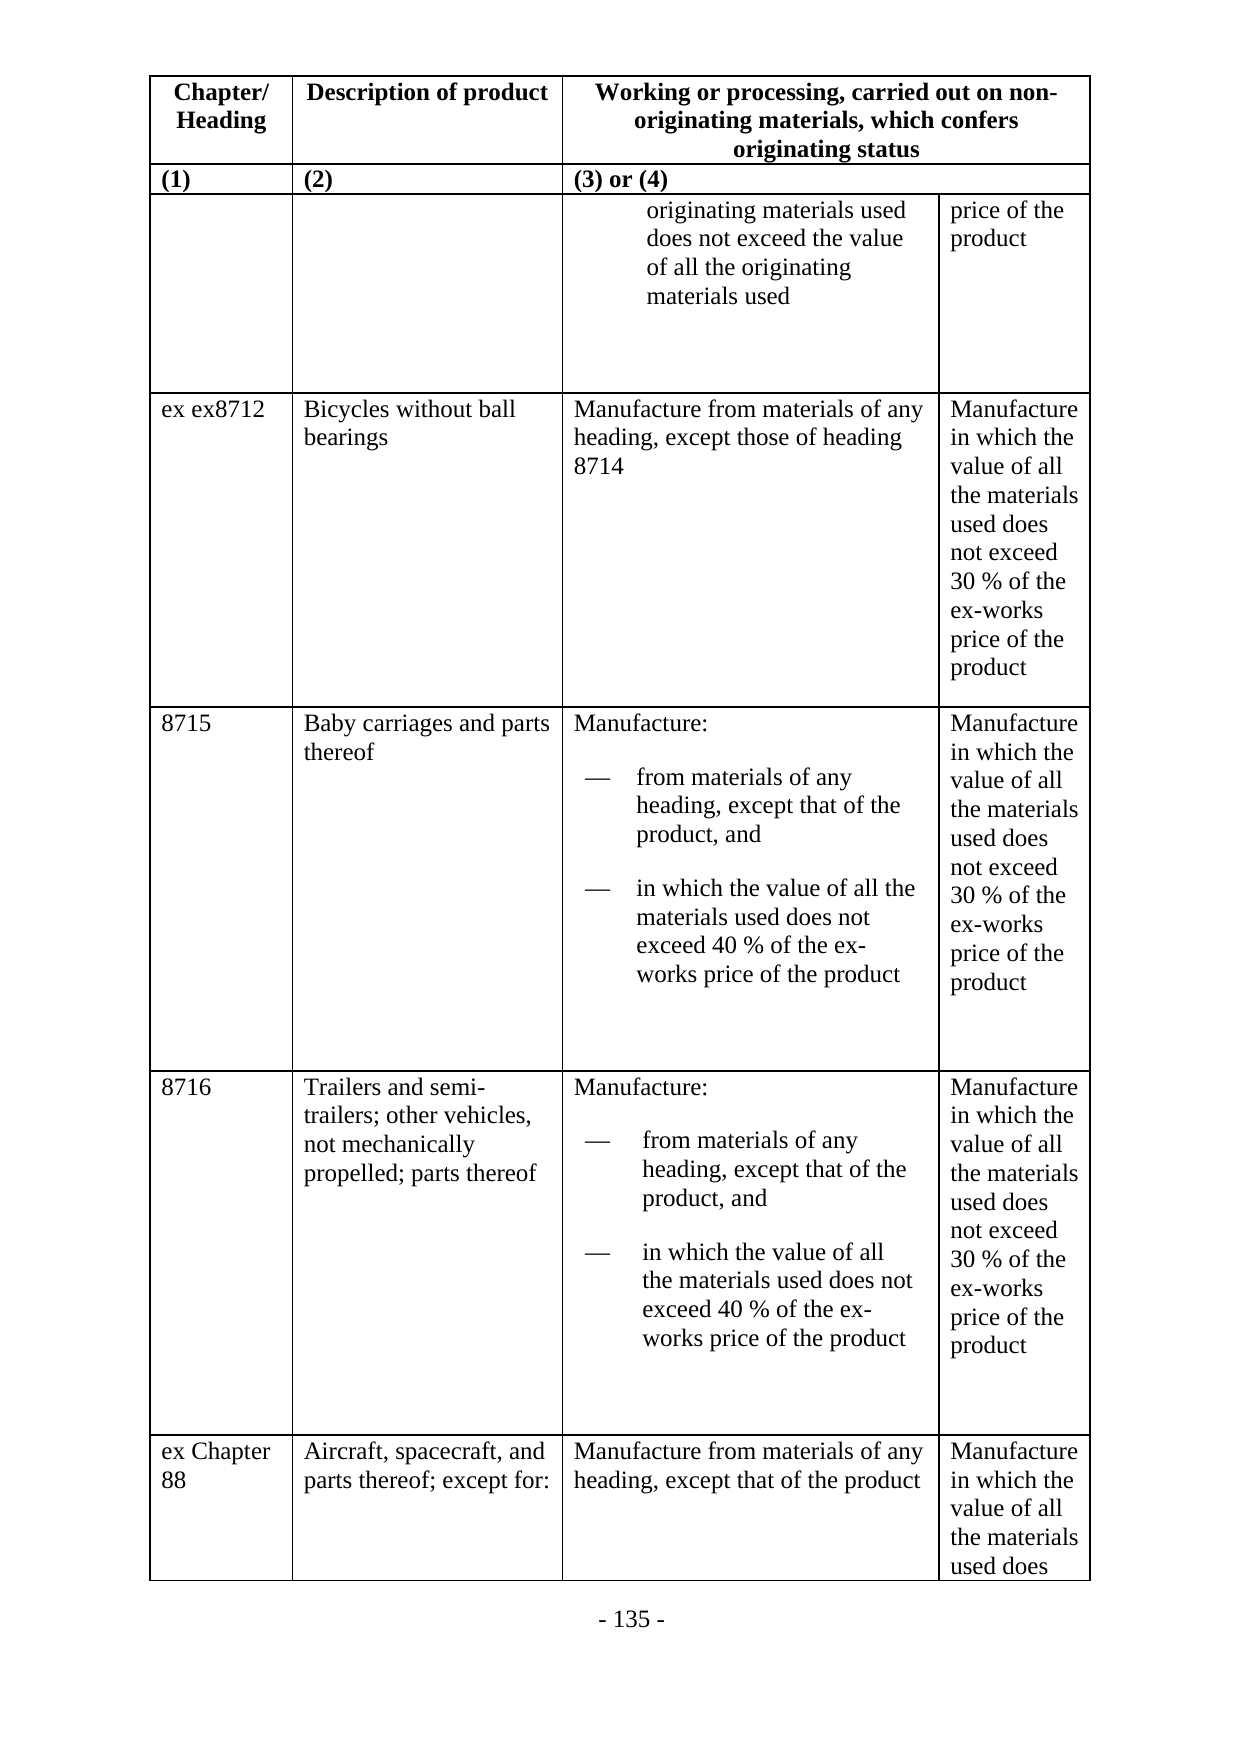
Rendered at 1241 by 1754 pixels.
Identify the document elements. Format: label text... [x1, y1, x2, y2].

table_cell Manufacture in which the value of all the materials used does [940, 1436, 1089, 1580]
table_cell Manufacture in which the value of all the materials used does not exceed 30 % of the ex-works price of the product [940, 394, 1089, 706]
table_cell ex Chapter 88 [151, 1436, 292, 1580]
table_cell in which the value of all the materials used does not exceed 40 % of the ex-works price of the product [625, 873, 928, 1013]
table_header from materials of any heading, except that of the product, and [625, 762, 928, 873]
table_cell — [574, 873, 625, 1013]
table_header — [574, 1126, 631, 1237]
table_cell Manufacture: [563, 708, 938, 1070]
table_cell (1) [151, 165, 292, 193]
table_header Chapter/Heading [151, 77, 292, 163]
table_cell 8715 [151, 708, 292, 1070]
table_cell — [574, 1237, 631, 1377]
table_cell [293, 195, 562, 392]
table_cell [574, 195, 635, 335]
table_cell price of the product [940, 195, 1089, 392]
table_cell in which the value of all the materials used does not exceed 40 % of the ex-works price of the product [631, 1237, 928, 1377]
table_header Description of product [293, 77, 562, 163]
table_cell [151, 195, 292, 392]
table_cell Baby carriages and parts thereof [293, 708, 562, 1070]
table_cell Manufacture in which the value of all the materials used does not exceed 30 % of the ex-works price of the product [940, 1072, 1089, 1434]
table_cell ex ex8712 [151, 394, 292, 706]
table_cell Manufacture from materials of any heading, except that of the product [563, 1436, 938, 1580]
table_cell originating materials used does not exceed the value of all the originating materials used [635, 195, 928, 335]
table_cell (2) [293, 165, 562, 193]
table_cell Aircraft, spacecraft, and parts thereof; except for: [293, 1436, 562, 1580]
table_cell Bicycles without ball bearings [293, 394, 562, 706]
table_cell 8716 [151, 1072, 292, 1434]
table_header from materials of any heading, except that of the product, and [631, 1126, 928, 1237]
table_cell Manufacture in which the value of all the materials used does not exceed 30 % of the ex-works price of the product [940, 708, 1089, 1070]
table_header Working or processing, carried out on non-originating materials, which confers originating status [563, 77, 1089, 163]
table_cell Manufacture: [563, 1072, 938, 1434]
table_cell Trailers and semi-trailers; other vehicles, not mechanically propelled; parts thereof [293, 1072, 562, 1434]
table_cell [563, 195, 938, 392]
table_cell Manufacture from materials of any heading, except those of heading 8714 [563, 394, 938, 706]
table_header — [574, 762, 625, 873]
table_cell (3) or (4) [563, 165, 1089, 193]
